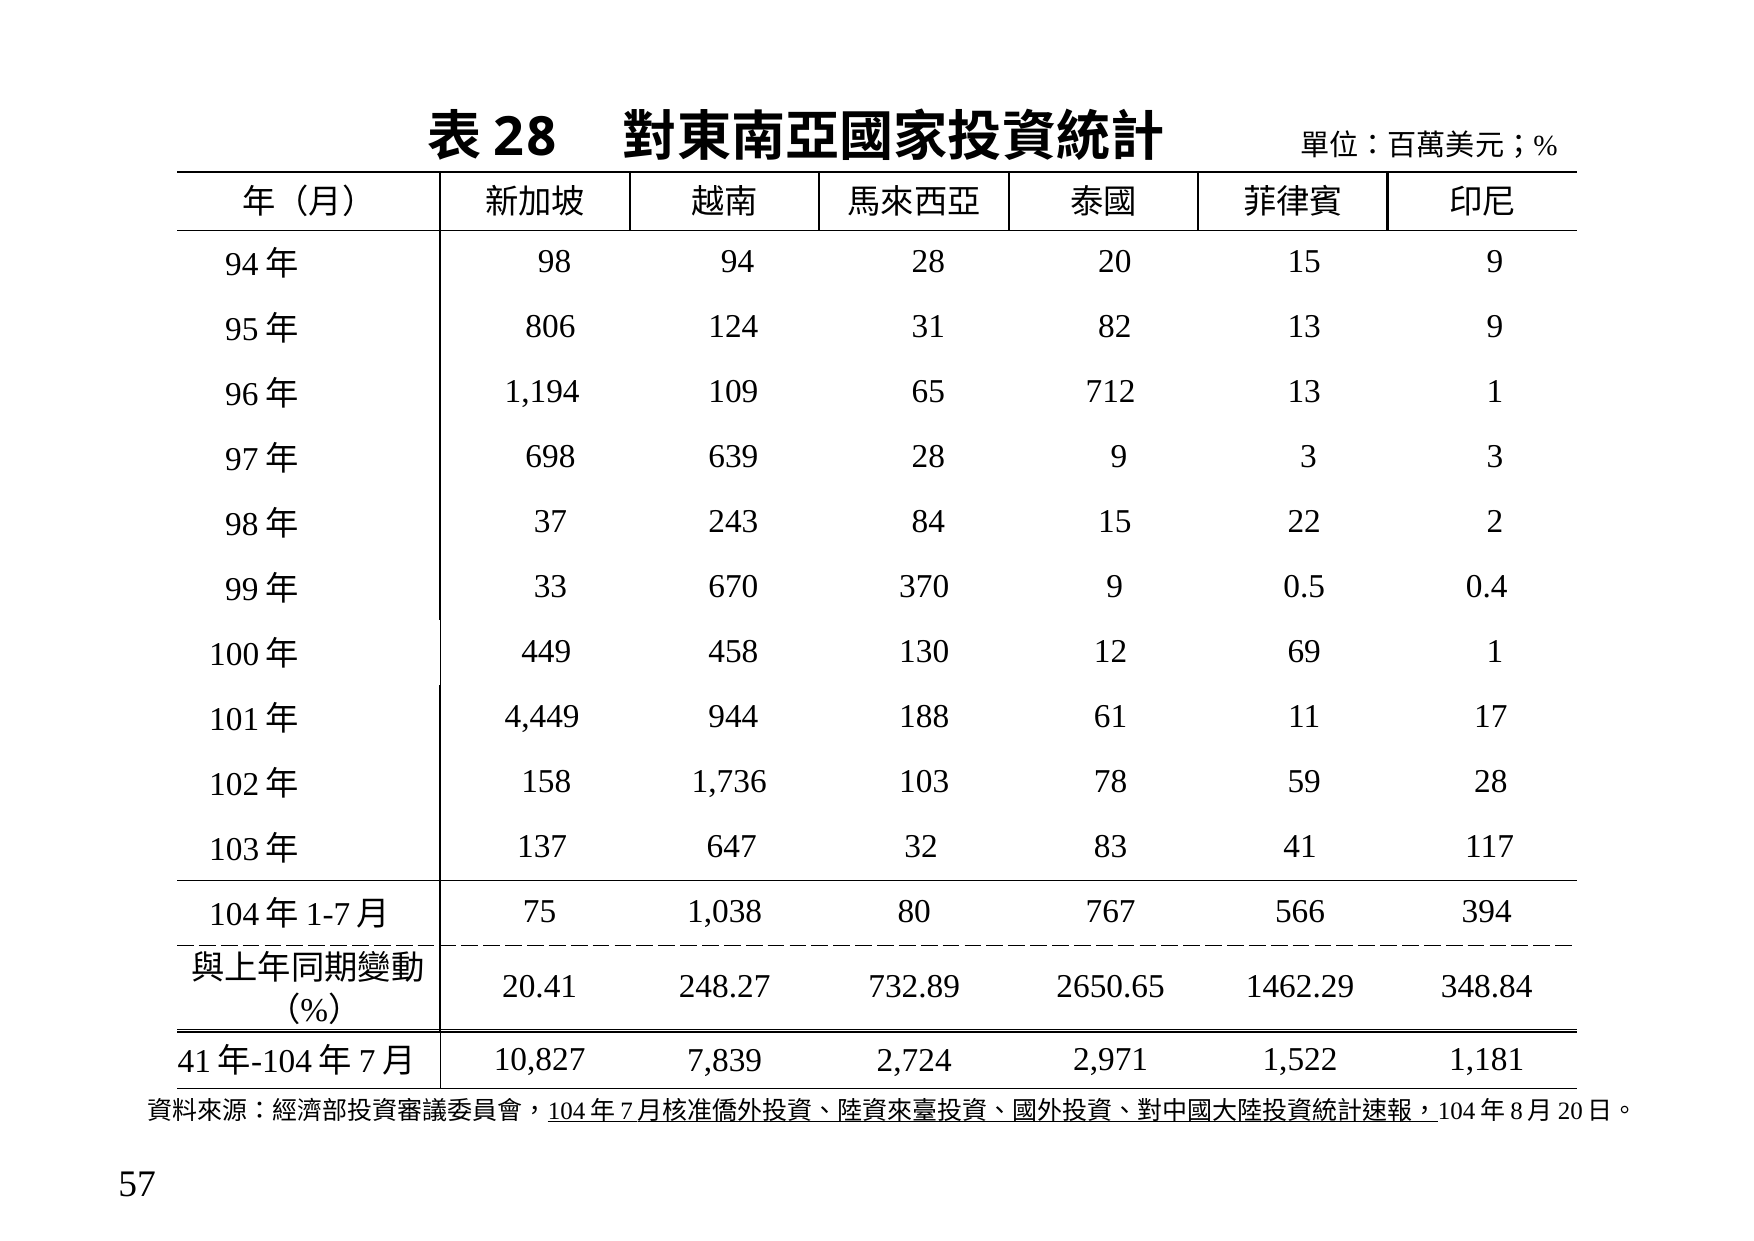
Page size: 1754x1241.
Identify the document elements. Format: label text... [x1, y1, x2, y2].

table_cell 59 [1198, 750, 1387, 815]
table_cell 41年-104年7月 [177, 1033, 440, 1088]
table_cell 449 [441, 620, 629, 685]
table_cell 670 [630, 555, 819, 620]
table_cell 31 [819, 295, 1008, 360]
table_cell 9 [1388, 295, 1577, 360]
table_cell 80 [819, 881, 1008, 945]
table_cell 69 [1198, 620, 1387, 685]
table_cell 1,181 [1388, 1033, 1577, 1088]
table_cell 394 [1388, 881, 1577, 945]
table_cell 22 [1198, 490, 1387, 555]
table_cell 28 [819, 231, 1008, 295]
table_cell 1,038 [630, 881, 819, 945]
table_cell 12 [1009, 620, 1198, 685]
table_cell 75 [441, 881, 629, 945]
table_cell 767 [1009, 881, 1198, 945]
table_cell 1462.29 [1198, 945, 1387, 1029]
table_cell 98年 [177, 490, 439, 555]
table_cell 806 [441, 295, 629, 360]
text 資料來源：經濟部投資審議委員會，104年7月核准僑外投資、陸資來臺投資、國外投資、對中國大陸投資統計速報，104年8月20日。 [148, 1089, 1636, 1127]
table_cell 98 [441, 231, 629, 295]
table_cell 124 [630, 295, 819, 360]
table_cell 20.41 [441, 945, 629, 1029]
table_cell 370 [819, 555, 1008, 620]
table_cell 100年 [177, 620, 440, 685]
table_cell 28 [819, 425, 1008, 490]
table_header 越南 [631, 173, 818, 230]
table_cell 1,522 [1198, 1033, 1387, 1088]
table_cell 109 [630, 360, 819, 425]
table_cell 94 [630, 231, 819, 295]
table_cell 137 [441, 815, 629, 880]
table_cell 15 [1009, 490, 1198, 555]
table_cell 65 [819, 360, 1008, 425]
table_cell 61 [1009, 685, 1198, 750]
table_cell 566 [1198, 881, 1387, 945]
table_cell 0.4 [1388, 555, 1577, 620]
table_cell 698 [441, 425, 629, 490]
table_cell 84 [819, 490, 1008, 555]
table_cell 1,736 [630, 750, 819, 815]
table_cell 458 [630, 620, 819, 685]
table_header 新加坡 [441, 173, 629, 230]
text 表28 對東南亞國家投資統計 單位：百萬美元；% [118, 92, 1636, 171]
table_cell 95年 [177, 295, 439, 360]
table_cell 1 [1388, 360, 1577, 425]
table_cell 2650.65 [1009, 945, 1198, 1029]
table_cell 10,827 [441, 1033, 629, 1088]
table_cell 639 [630, 425, 819, 490]
table_cell 158 [441, 750, 629, 815]
table_cell 9 [1009, 555, 1198, 620]
table_cell 37 [441, 490, 629, 555]
table_header 年（月） [177, 173, 439, 230]
table_cell 4,449 [441, 685, 629, 750]
table_cell 11 [1198, 685, 1387, 750]
table_cell 33 [441, 555, 629, 620]
table_header 菲律賓 [1199, 173, 1386, 230]
table_cell 243 [630, 490, 819, 555]
table_cell 20 [1009, 231, 1198, 295]
table_cell 83 [1009, 815, 1198, 880]
table_cell 9 [1388, 231, 1577, 295]
table_cell 3 [1388, 425, 1577, 490]
table_cell 348.84 [1388, 945, 1577, 1029]
table_cell 9 [1009, 425, 1198, 490]
table_cell 97年 [177, 425, 439, 490]
table_cell 102年 [177, 750, 439, 815]
table_cell 13 [1198, 360, 1387, 425]
table_cell 1 [1388, 620, 1577, 685]
table_cell 96年 [177, 360, 439, 425]
table_cell 28 [1388, 750, 1577, 815]
table_cell 32 [819, 815, 1008, 880]
table_cell 117 [1388, 815, 1577, 880]
table_cell 3 [1198, 425, 1387, 490]
table_cell 944 [630, 685, 819, 750]
table_cell 7,839 [630, 1033, 819, 1088]
table_cell 與上年同期變動（%） [177, 945, 439, 1029]
table_cell 2,971 [1009, 1033, 1198, 1088]
table_cell 41 [1198, 815, 1387, 880]
table_cell 17 [1388, 685, 1577, 750]
table_cell 248.27 [630, 945, 819, 1029]
table_cell 2 [1388, 490, 1577, 555]
table_cell 130 [819, 620, 1008, 685]
table_cell 15 [1198, 231, 1387, 295]
table_header 馬來西亞 [820, 173, 1008, 230]
table_cell 103 [819, 750, 1008, 815]
table_cell 2,724 [819, 1033, 1008, 1088]
table_cell 99年 [177, 555, 439, 620]
table_cell 94年 [177, 231, 439, 295]
table_cell 13 [1198, 295, 1387, 360]
table_cell 188 [819, 685, 1008, 750]
table_cell 101年 [177, 685, 439, 750]
table_cell 712 [1009, 360, 1198, 425]
table_cell 78 [1009, 750, 1198, 815]
table_cell 103年 [177, 815, 439, 880]
table_cell 104年1-7月 [177, 881, 439, 945]
table_cell 1,194 [441, 360, 629, 425]
table_cell 647 [630, 815, 819, 880]
table_cell 0.5 [1198, 555, 1387, 620]
table_header 印尼 [1389, 173, 1577, 230]
table_header 泰國 [1010, 173, 1197, 230]
table_cell 732.89 [819, 945, 1008, 1029]
table_cell 82 [1009, 295, 1198, 360]
